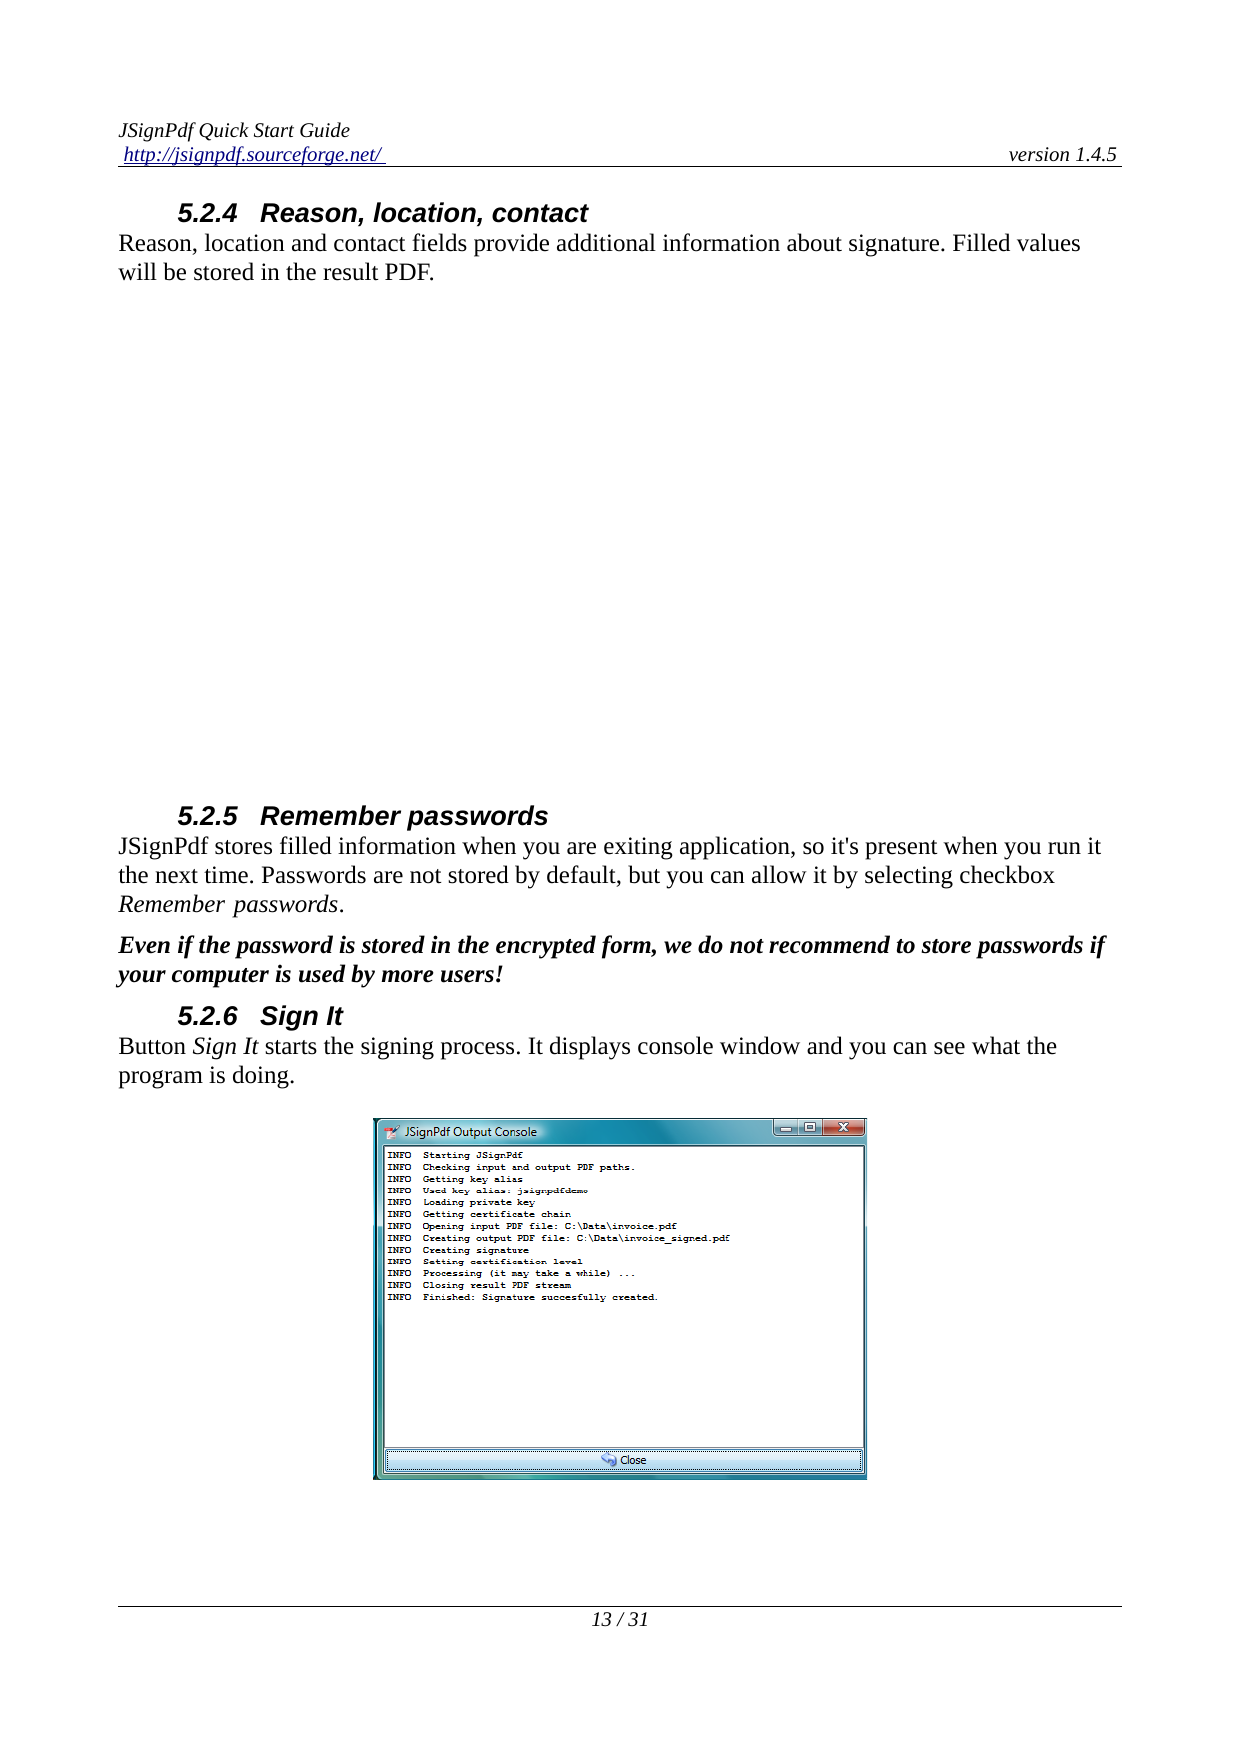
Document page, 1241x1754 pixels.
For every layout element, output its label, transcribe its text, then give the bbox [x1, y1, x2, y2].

text Even if the password is stored in the encrypted form, we do not recommend to store passwords if your computer is used by more users! [118, 930, 1122, 987]
text Reason, location and contact fields provide additional information about signature. Filled values will be stored in the result PDF. [118, 228, 1122, 286]
subtitle Remember passwords [177, 298, 1122, 831]
text Button Sign It starts the signing process. It displays console window and you can see what the program is doing. [118, 1031, 1122, 1089]
picture [373, 1118, 868, 1480]
subtitle Reason, location, contact [177, 197, 1122, 228]
subtitle Sign It [177, 1000, 1122, 1031]
text JSignPdf stores filled information when you are exiting application, so it's present when you run it the next time. Passwords are not stored by default, but you can allow it by selecting checkbox Remember passwords. [118, 831, 1122, 917]
